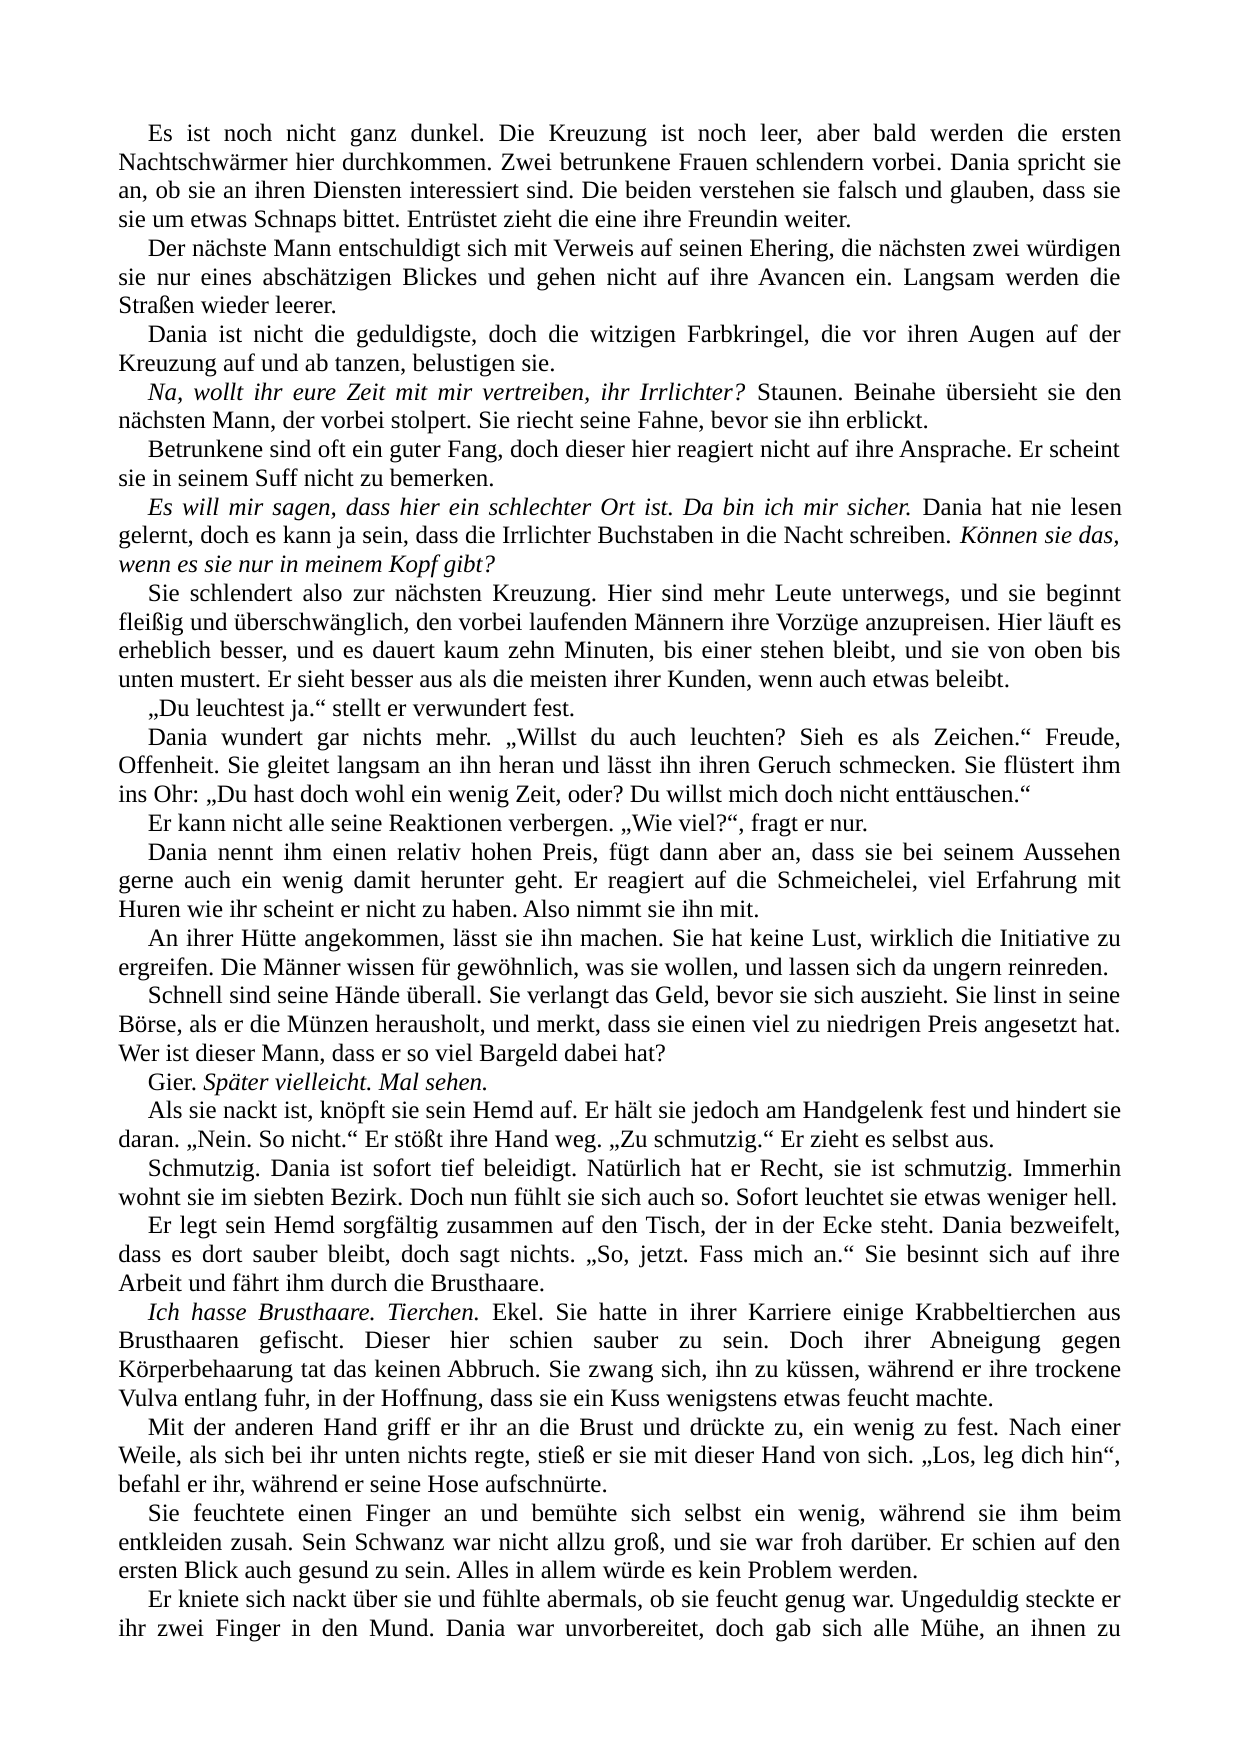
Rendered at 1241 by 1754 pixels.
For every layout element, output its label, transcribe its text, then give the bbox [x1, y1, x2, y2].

text Schmutzig. Dania ist sofort tief beleidigt. Natürlich hat er Recht, sie ist schmutzig. Immerhin wohnt sie im siebten Bezirk. Doch nun fühlt sie sich auch so. Sofort leuchtet sie etwas weniger hell. [118, 1153, 1122, 1211]
text Er legt sein Hemd sorgfältig zusammen auf den Tisch, der in der Ecke steht. Dania bezweifelt, dass es dort sauber bleibt, doch sagt nichts. „So, jetzt. Fass mich an.“ Sie besinnt sich auf ihre Arbeit und fährt ihm durch die Brusthaare. [118, 1211, 1122, 1297]
text Er kniete sich nackt über sie und fühlte abermals, ob sie feucht genug war. Ungeduldig steckte er ihr zwei Finger in den Mund. Dania war unvorbereitet, doch gab sich alle Mühe, an ihnen zu [118, 1584, 1122, 1642]
text Na, wollt ihr eure Zeit mit mir vertreiben, ihr Irrlichter? Staunen. Beinahe übersieht sie den nächsten Mann, der vorbei stolpert. Sie riecht seine Fahne, bevor sie ihn erblickt. [118, 377, 1122, 434]
text Es will mir sagen, dass hier ein schlechter Ort ist. Da bin ich mir sicher. Dania hat nie lesen gelernt, doch es kann ja sein, dass die Irrlichter Buchstaben in die Nacht schreiben. Können sie das, wenn es sie nur in meinem Kopf gibt? [118, 492, 1122, 578]
text Sie feuchtete einen Finger an und bemühte sich selbst ein wenig, während sie ihm beim entkleiden zusah. Sein Schwanz war nicht allzu groß, und sie war froh darüber. Er schien auf den ersten Blick auch gesund zu sein. Alles in allem würde es kein Problem werden. [118, 1498, 1122, 1584]
text Dania nennt ihm einen relativ hohen Preis, fügt dann aber an, dass sie bei seinem Aussehen gerne auch ein wenig damit herunter geht. Er reagiert auf die Schmeichelei, viel Erfahrung mit Huren wie ihr scheint er nicht zu haben. Also nimmt sie ihn mit. [118, 837, 1122, 923]
text Dania ist nicht die geduldigste, doch die witzigen Farbkringel, die vor ihren Augen auf der Kreuzung auf und ab tanzen, belustigen sie. [118, 319, 1122, 377]
text Dania wundert gar nichts mehr. „Willst du auch leuchten? Sieh es als Zeichen.“ Freude, Offenheit. Sie gleitet langsam an ihn heran und lässt ihn ihren Geruch schmecken. Sie flüstert ihm ins Ohr: „Du hast doch wohl ein wenig Zeit, oder? Du willst mich doch nicht enttäuschen.“ [118, 722, 1122, 808]
text „Du leuchtest ja.“ stellt er verwundert fest. [118, 693, 1122, 722]
text An ihrer Hütte angekommen, lässt sie ihn machen. Sie hat keine Lust, wirklich die Initiative zu ergreifen. Die Männer wissen für gewöhnlich, was sie wollen, und lassen sich da ungern reinreden. [118, 923, 1122, 981]
text Er kann nicht alle seine Reaktionen verbergen. „Wie viel?“, fragt er nur. [118, 808, 1122, 837]
text Als sie nackt ist, knöpft sie sein Hemd auf. Er hält sie jedoch am Handgelenk fest und hindert sie daran. „Nein. So nicht.“ Er stößt ihre Hand weg. „Zu schmutzig.“ Er zieht es selbst aus. [118, 1096, 1122, 1153]
text Ich hasse Brusthaare. Tierchen. Ekel. Sie hatte in ihrer Karriere einige Krabbeltierchen aus Brusthaaren gefischt. Dieser hier schien sauber zu sein. Doch ihrer Abneigung gegen Körperbehaarung tat das keinen Abbruch. Sie zwang sich, ihn zu küssen, während er ihre trockene Vulva entlang fuhr, in der Hoffnung, dass sie ein Kuss wenigstens etwas feucht machte. [118, 1297, 1122, 1412]
text Sie schlendert also zur nächsten Kreuzung. Hier sind mehr Leute unterwegs, und sie beginnt fleißig und überschwänglich, den vorbei laufenden Männern ihre Vorzüge anzupreisen. Hier läuft es erheblich besser, und es dauert kaum zehn Minuten, bis einer stehen bleibt, und sie von oben bis unten mustert. Er sieht besser aus als die meisten ihrer Kunden, wenn auch etwas beleibt. [118, 578, 1122, 693]
text Es ist noch nicht ganz dunkel. Die Kreuzung ist noch leer, aber bald werden die ersten Nachtschwärmer hier durchkommen. Zwei betrunkene Frauen schlendern vorbei. Dania spricht sie an, ob sie an ihren Diensten interessiert sind. Die beiden verstehen sie falsch und glauben, dass sie sie um etwas Schnaps bittet. Entrüstet zieht die eine ihre Freundin weiter. [118, 118, 1122, 233]
text Schnell sind seine Hände überall. Sie verlangt das Geld, bevor sie sich auszieht. Sie linst in seine Börse, als er die Münzen herausholt, und merkt, dass sie einen viel zu niedrigen Preis angesetzt hat. Wer ist dieser Mann, dass er so viel Bargeld dabei hat? [118, 981, 1122, 1067]
text Mit der anderen Hand griff er ihr an die Brust und drückte zu, ein wenig zu fest. Nach einer Weile, als sich bei ihr unten nichts regte, stieß er sie mit dieser Hand von sich. „Los, leg dich hin“, befahl er ihr, während er seine Hose aufschnürte. [118, 1412, 1122, 1498]
text Gier. Später vielleicht. Mal sehen. [118, 1067, 1122, 1096]
text Der nächste Mann entschuldigt sich mit Verweis auf seinen Ehering, die nächsten zwei würdigen sie nur eines abschätzigen Blickes und gehen nicht auf ihre Avancen ein. Langsam werden die Straßen wieder leerer. [118, 233, 1122, 319]
text Betrunkene sind oft ein guter Fang, doch dieser hier reagiert nicht auf ihre Ansprache. Er scheint sie in seinem Suff nicht zu bemerken. [118, 434, 1122, 492]
